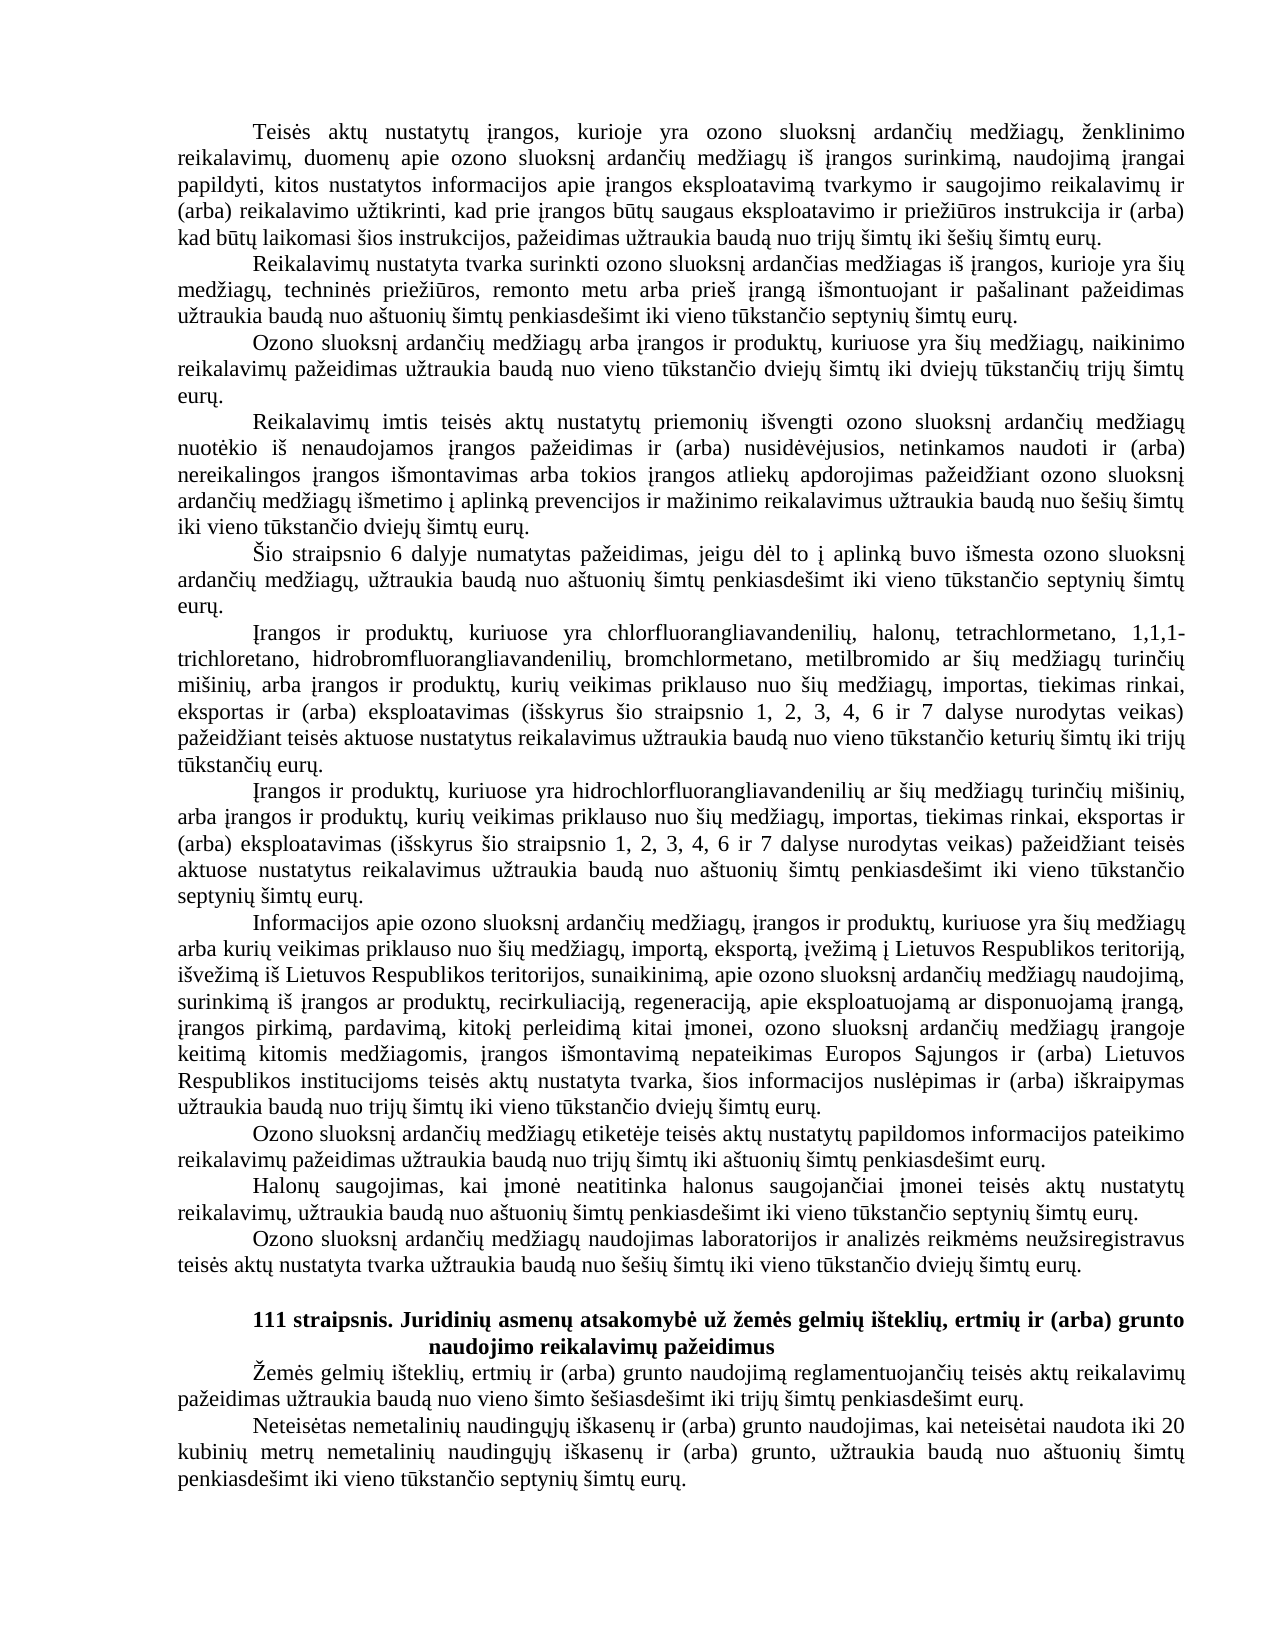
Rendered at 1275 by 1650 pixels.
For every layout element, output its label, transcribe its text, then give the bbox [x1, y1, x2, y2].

text Įrangos ir produktų, kuriuose yra chlorfluorangliavandenilių, halonų, tetrachlormetano, 1,1,1-trichloretano, hidrobromfluorangliavandenilių, bromchlormetano, metilbromido ar šių medžiagų turinčių mišinių, arba įrangos ir produktų, kurių veikimas priklauso nuo šių medžiagų, importas, tiekimas rinkai, eksportas ir (arba) eksploatavimas (išskyrus šio straipsnio 1, 2, 3, 4, 6 ir 7 dalyse nurodytas veikas) pažeidžiant teisės aktuose nustatytus reikalavimus užtraukia baudą nuo vieno tūkstančio keturių šimtų iki trijų tūkstančių eurų. [177, 619, 1186, 777]
text Ozono sluoksnį ardančių medžiagų arba įrangos ir produktų, kuriuose yra šių medžiagų, naikinimo reikalavimų pažeidimas užtraukia baudą nuo vieno tūkstančio dviejų šimtų iki dviejų tūkstančių trijų šimtų eurų. [177, 329, 1186, 408]
text 111 straipsnis. Juridinių asmenų atsakomybė už žemės gelmių išteklių, ertmių ir (arba) grunto naudojimo reikalavimų pažeidimus [252, 1306, 1186, 1359]
text Žemės gelmių išteklių, ertmių ir (arba) grunto naudojimą reglamentuojančių teisės aktų reikalavimų pažeidimas užtraukia baudą nuo vieno šimto šešiasdešimt iki trijų šimtų penkiasdešimt eurų. [177, 1359, 1186, 1412]
text Reikalavimų nustatyta tvarka surinkti ozono sluoksnį ardančias medžiagas iš įrangos, kurioje yra šių medžiagų, techninės priežiūros, remonto metu arba prieš įrangą išmontuojant ir pašalinant pažeidimas užtraukia baudą nuo aštuonių šimtų penkiasdešimt iki vieno tūkstančio septynių šimtų eurų. [177, 250, 1186, 329]
text Ozono sluoksnį ardančių medžiagų naudojimas laboratorijos ir analizės reikmėms neužsiregistravus teisės aktų nustatyta tvarka užtraukia baudą nuo šešių šimtų iki vieno tūkstančio dviejų šimtų eurų. [177, 1225, 1186, 1278]
text Reikalavimų imtis teisės aktų nustatytų priemonių išvengti ozono sluoksnį ardančių medžiagų nuotėkio iš nenaudojamos įrangos pažeidimas ir (arba) nusidėvėjusios, netinkamos naudoti ir (arba) nereikalingos įrangos išmontavimas arba tokios įrangos atliekų apdorojimas pažeidžiant ozono sluoksnį ardančių medžiagų išmetimo į aplinką prevencijos ir mažinimo reikalavimus užtraukia baudą nuo šešių šimtų iki vieno tūkstančio dviejų šimtų eurų. [177, 408, 1186, 540]
text Halonų saugojimas, kai įmonė neatitinka halonus saugojančiai įmonei teisės aktų nustatytų reikalavimų, užtraukia baudą nuo aštuonių šimtų penkiasdešimt iki vieno tūkstančio septynių šimtų eurų. [177, 1172, 1186, 1225]
text Ozono sluoksnį ardančių medžiagų etiketėje teisės aktų nustatytų papildomos informacijos pateikimo reikalavimų pažeidimas užtraukia baudą nuo trijų šimtų iki aštuonių šimtų penkiasdešimt eurų. [177, 1119, 1186, 1172]
text Įrangos ir produktų, kuriuose yra hidrochlorfluorangliavandenilių ar šių medžiagų turinčių mišinių, arba įrangos ir produktų, kurių veikimas priklauso nuo šių medžiagų, importas, tiekimas rinkai, eksportas ir (arba) eksploatavimas (išskyrus šio straipsnio 1, 2, 3, 4, 6 ir 7 dalyse nurodytas veikas) pažeidžiant teisės aktuose nustatytus reikalavimus užtraukia baudą nuo aštuonių šimtų penkiasdešimt iki vieno tūkstančio septynių šimtų eurų. [177, 777, 1186, 909]
text Neteisėtas nemetalinių naudingųjų iškasenų ir (arba) grunto naudojimas, kai neteisėtai naudota iki 20 kubinių metrų nemetalinių naudingųjų iškasenų ir (arba) grunto, užtraukia baudą nuo aštuonių šimtų penkiasdešimt iki vieno tūkstančio septynių šimtų eurų. [177, 1412, 1186, 1491]
text Informacijos apie ozono sluoksnį ardančių medžiagų, įrangos ir produktų, kuriuose yra šių medžiagų arba kurių veikimas priklauso nuo šių medžiagų, importą, eksportą, įvežimą į Lietuvos Respublikos teritoriją, išvežimą iš Lietuvos Respublikos teritorijos, sunaikinimą, apie ozono sluoksnį ardančių medžiagų naudojimą, surinkimą iš įrangos ar produktų, recirkuliaciją, regeneraciją, apie eksploatuojamą ar disponuojamą įrangą, įrangos pirkimą, pardavimą, kitokį perleidimą kitai įmonei, ozono sluoksnį ardančių medžiagų įrangoje keitimą kitomis medžiagomis, įrangos išmontavimą nepateikimas Europos Sąjungos ir (arba) Lietuvos Respublikos institucijoms teisės aktų nustatyta tvarka, šios informacijos nuslėpimas ir (arba) iškraipymas užtraukia baudą nuo trijų šimtų iki vieno tūkstančio dviejų šimtų eurų. [177, 909, 1186, 1119]
text Šio straipsnio 6 dalyje numatytas pažeidimas, jeigu dėl to į aplinką buvo išmesta ozono sluoksnį ardančių medžiagų, užtraukia baudą nuo aštuonių šimtų penkiasdešimt iki vieno tūkstančio septynių šimtų eurų. [177, 540, 1186, 619]
text Teisės aktų nustatytų įrangos, kurioje yra ozono sluoksnį ardančių medžiagų, ženklinimo reikalavimų, duomenų apie ozono sluoksnį ardančių medžiagų iš įrangos surinkimą, naudojimą įrangai papildyti, kitos nustatytos informacijos apie įrangos eksploatavimą tvarkymo ir saugojimo reikalavimų ir (arba) reikalavimo užtikrinti, kad prie įrangos būtų saugaus eksploatavimo ir priežiūros instrukcija ir (arba) kad būtų laikomasi šios instrukcijos, pažeidimas užtraukia baudą nuo trijų šimtų iki šešių šimtų eurų. [177, 118, 1186, 250]
